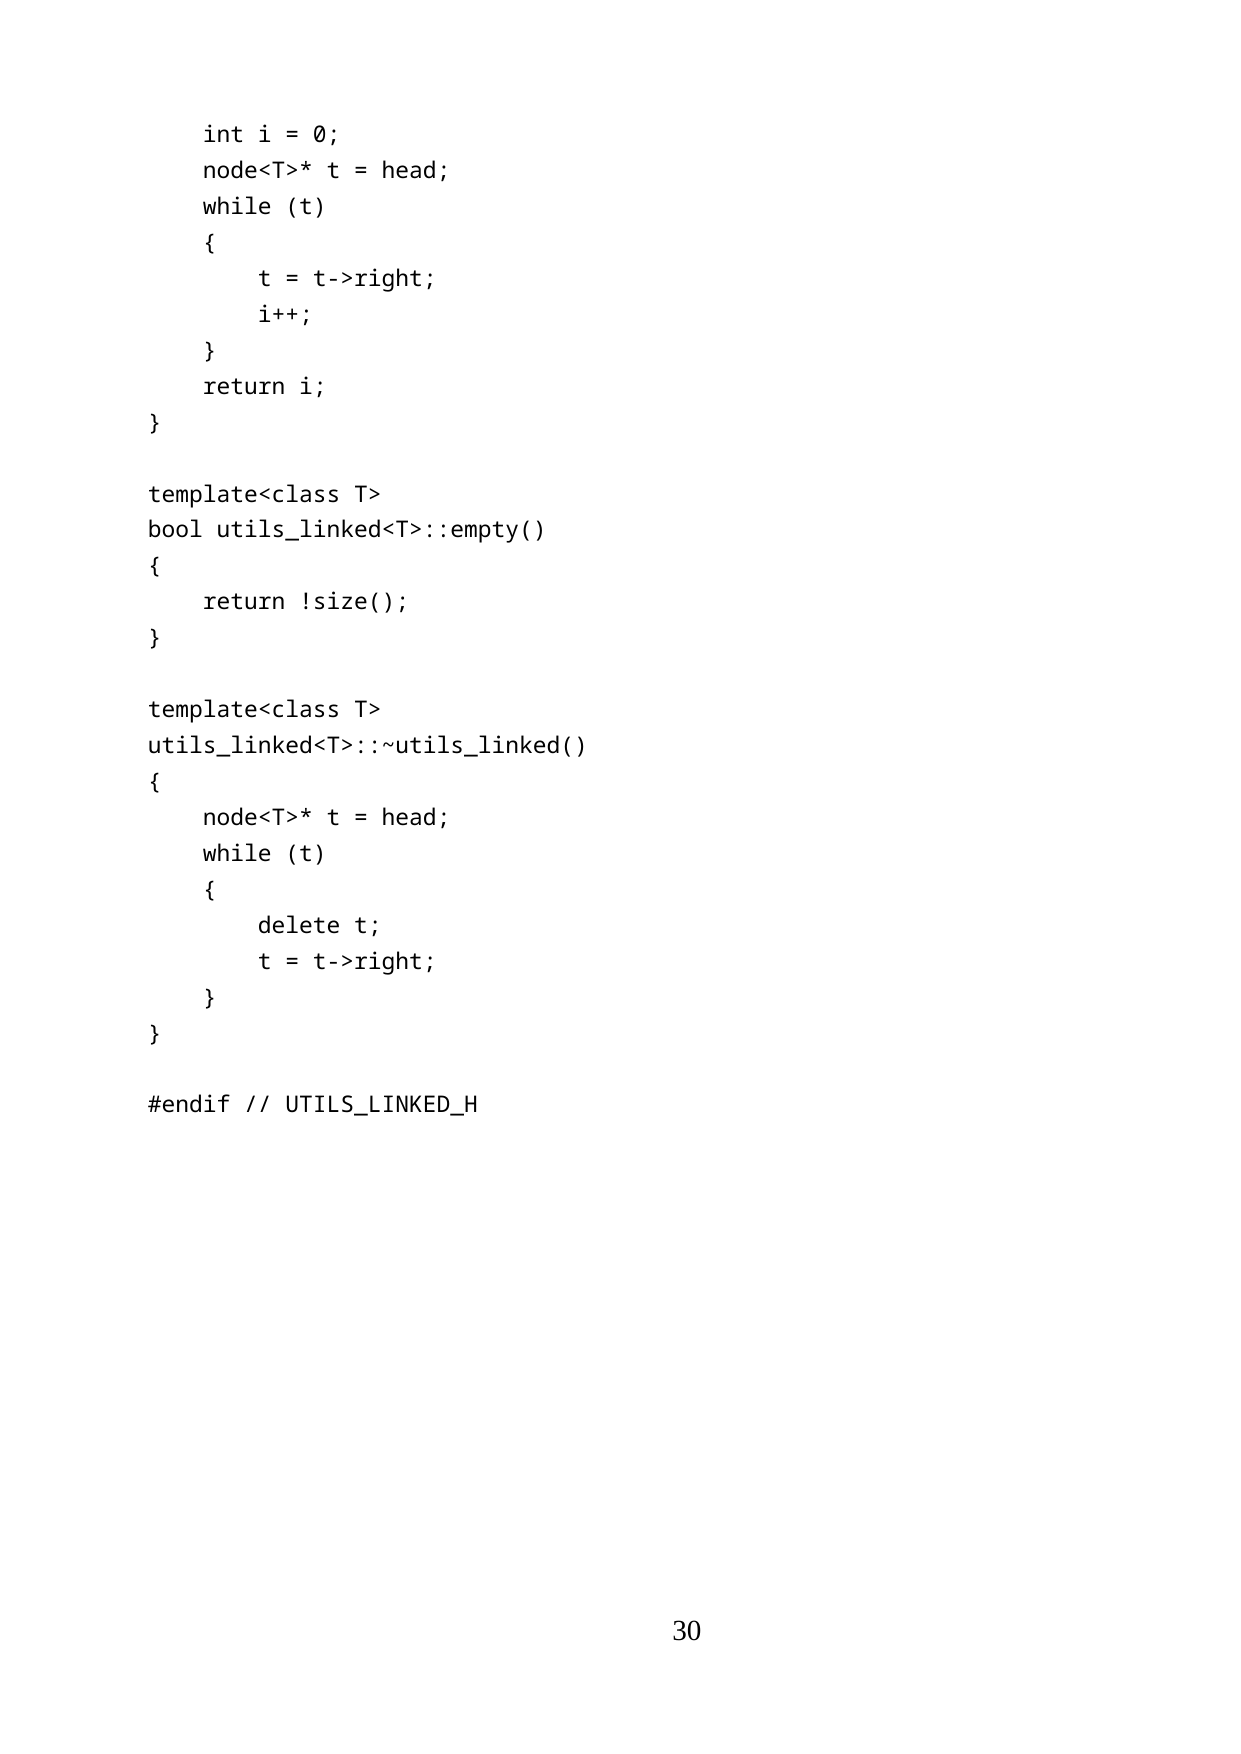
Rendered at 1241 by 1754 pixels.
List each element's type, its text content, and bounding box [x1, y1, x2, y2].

text } [148, 981, 1152, 1012]
text while (t) [148, 837, 1152, 868]
text } [148, 1017, 1152, 1048]
text return i; [148, 370, 1152, 401]
text bool utils_linked<T>::empty() [148, 513, 1152, 545]
text template<class T> [148, 693, 1152, 724]
text delete t; [148, 909, 1152, 940]
text } [148, 621, 1152, 652]
text utils_linked<T>::~utils_linked() [148, 729, 1152, 760]
text i++; [148, 298, 1152, 329]
text } [148, 406, 1152, 437]
text t = t->right; [148, 945, 1152, 976]
text node<T>* t = head; [148, 801, 1152, 832]
text { [148, 873, 1152, 904]
text { [148, 765, 1152, 796]
text return !size(); [148, 585, 1152, 617]
text while (t) [148, 190, 1152, 221]
text int i = 0; [148, 118, 1152, 149]
text { [148, 226, 1152, 257]
text { [148, 549, 1152, 581]
text } [148, 334, 1152, 365]
text t = t->right; [148, 262, 1152, 293]
text node<T>* t = head; [148, 154, 1152, 185]
text #endif // UTILS_LINKED_H [148, 1088, 1152, 1120]
text template<class T> [148, 477, 1152, 509]
